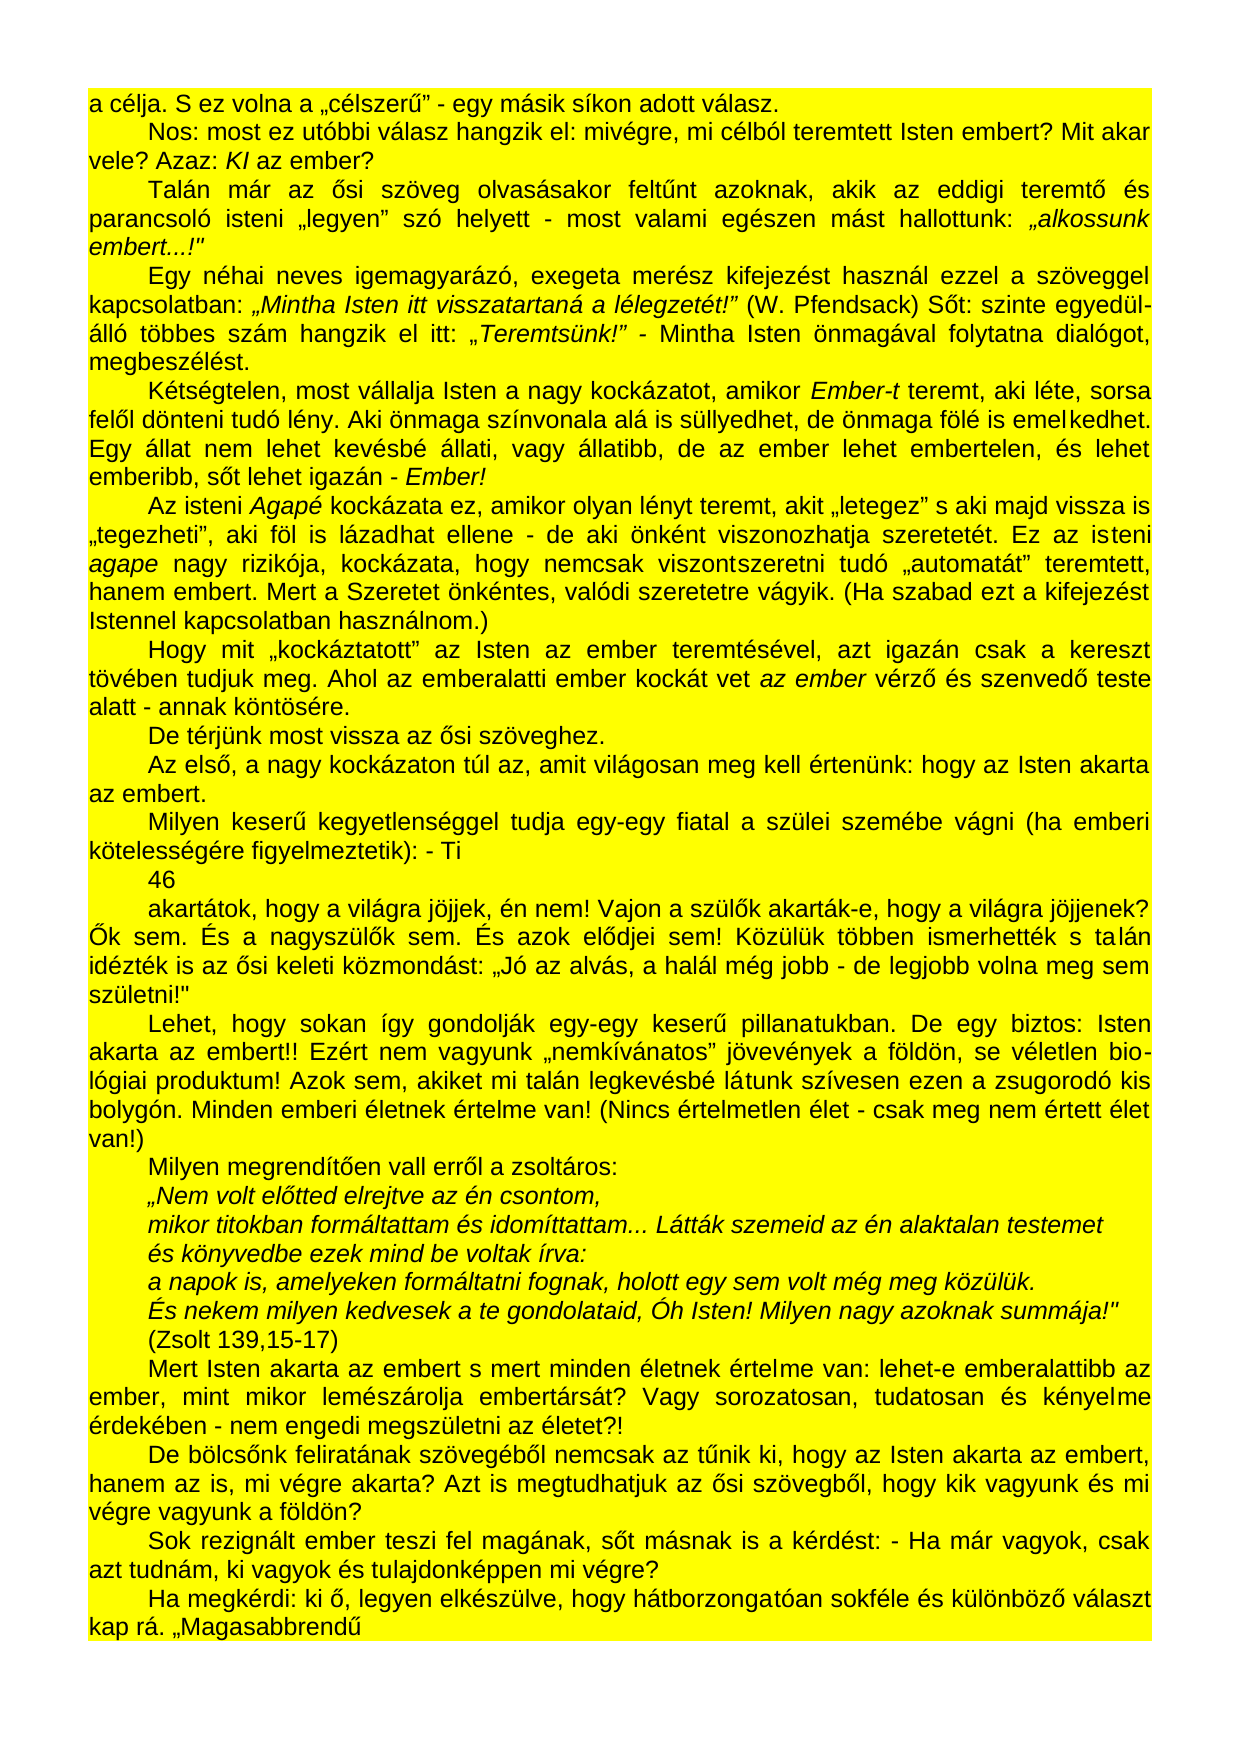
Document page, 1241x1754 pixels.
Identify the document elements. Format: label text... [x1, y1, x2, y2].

text De bölcsőnk feliratának szövegéből nemcsak az tűnik ki, hogy az Isten akarta az embert, hanem az is, mi végre akarta? Azt is megtudhatjuk az ősi szövegből, hogy kik vagyunk és mi végre vagyunk a földön? [88, 1440, 1152, 1526]
text „Nem volt előtted elrejtve az én csontom, [88, 1181, 1152, 1210]
text (Zsolt 139,15-17) [88, 1325, 1152, 1353]
text a célja. S ez volna a „cél­szerű” - egy másik síkon adott válasz. [88, 88, 1152, 117]
text 46 [88, 865, 1152, 893]
text Hogy mit „kockáztatott” az Isten az ember teremtésével, azt igazán csak a kereszt tövében tudjuk meg. Ahol az em­beralatti ember kockát vet az ember vérző és szenvedő teste alatt - annak köntösére. [88, 635, 1152, 721]
text Az első, a nagy kockázaton túl az, amit világosan meg kell értenünk: hogy az Isten akarta az embert. [88, 750, 1152, 807]
text és könyvedbe ezek mind be voltak írva: [88, 1238, 1152, 1267]
text akartátok, hogy a világra jöjjek, én nem! Vajon a szülők akarták-e, hogy a világra jöjjenek? Ők sem. És a nagyszülők sem. És azok elődjei sem! Közülük többen ismerhették s ta­lán idézték is az ősi keleti közmondást: „Jó az alvás, a halál még jobb - de legjobb volna meg sem születni!" [88, 893, 1152, 1008]
text Lehet, hogy sokan így gondolják egy-egy keserű pillana­tukban. De egy biztos: Isten akarta az embert!! Ezért nem va­gyunk „nemkívánatos” jövevények a földön, se véletlen bio­lógiai produktum! Azok sem, akiket mi talán legkevésbé lá­tunk szívesen ezen a zsugorodó kis bolygón. Minden emberi életnek értelme van! (Nincs értelmetlen élet - csak meg nem értett élet van!) [88, 1008, 1152, 1152]
text Az isteni Agapé kockázata ez, amikor olyan lényt teremt, akit „letegez” s aki majd vissza is „tegezheti”, aki föl is lázad­hat ellene - de aki önként viszonozhatja szeretetét. Ez az is­teni agape nagy rizikója, kockázata, hogy nemcsak viszont­szeretni tudó „automatát” teremtett, hanem embert. Mert a Szeretet önkéntes, valódi szeretetre vágyik. (Ha szabad ezt a kifejezést Istennel kapcsolatban használnom.) [88, 491, 1152, 635]
text Milyen megrendítően vall erről a zsoltáros: [88, 1152, 1152, 1181]
text Talán már az ősi szöveg olvasásakor feltűnt azoknak, akik az eddigi teremtő és parancsoló isteni „legyen” szó helyett - most valami egészen mást hallottunk: „alkossunk embert...!" [88, 175, 1152, 261]
text Kétségtelen, most vállalja Isten a nagy kockázatot, amikor Ember-t teremt, aki léte, sorsa felől dönteni tudó lény. Aki önmaga színvonala alá is süllyedhet, de önmaga fölé is emel­kedhet. Egy állat nem lehet kevésbé állati, vagy állatibb, de az ember lehet embertelen, és lehet emberibb, sőt lehet iga­zán - Ember! [88, 376, 1152, 491]
text a napok is, amelyeken formáltatni fognak, holott egy sem volt még meg közülük. [88, 1267, 1152, 1296]
text mikor titokban formáltattam és idomíttattam... Látták szemeid az én alaktalan testemet [88, 1210, 1152, 1238]
text És nekem milyen kedvesek a te gondolataid, Óh Isten! Milyen nagy azoknak summája!" [88, 1296, 1152, 1325]
text Mert Isten akarta az embert s mert minden életnek értel­me van: lehet-e emberalattibb az ember, mint mikor lemé­szárolja embertársát? Vagy sorozatosan, tudatosan és kényel­me érdekében - nem engedi megszületni az életet?! [88, 1353, 1152, 1440]
text Sok rezignált ember teszi fel magának, sőt másnak is a kérdést: - Ha már vagyok, csak azt tudnám, ki vagyok és tu­lajdonképpen mi végre? [88, 1526, 1152, 1583]
text Milyen keserű kegyetlenséggel tudja egy-egy fiatal a szülei szemébe vágni (ha emberi kötelességére figyelmeztetik): - Ti [88, 807, 1152, 865]
text Ha megkérdi: ki ő, legyen elkészülve, hogy hátborzonga­tóan sokféle és különböző választ kap rá. „Magasabbrendű [88, 1583, 1152, 1641]
text Nos: most ez utóbbi válasz hangzik el: mivégre, mi célból teremtett Isten embert? Mit akar vele? Azaz: KI az ember? [88, 117, 1152, 175]
text De térjünk most vissza az ősi szöveghez. [88, 721, 1152, 750]
text Egy néhai neves igemagyarázó, exegeta merész kifejezést használ ezzel a szöveggel kapcsolatban: „Mintha Isten itt visszatartaná a lélegzetét!” (W. Pfendsack) Sőt: szinte egyedül­álló többes szám hangzik el itt: „Teremtsünk!” - Mintha Isten önmagával folytatna dialógot, megbeszélést. [88, 261, 1152, 376]
